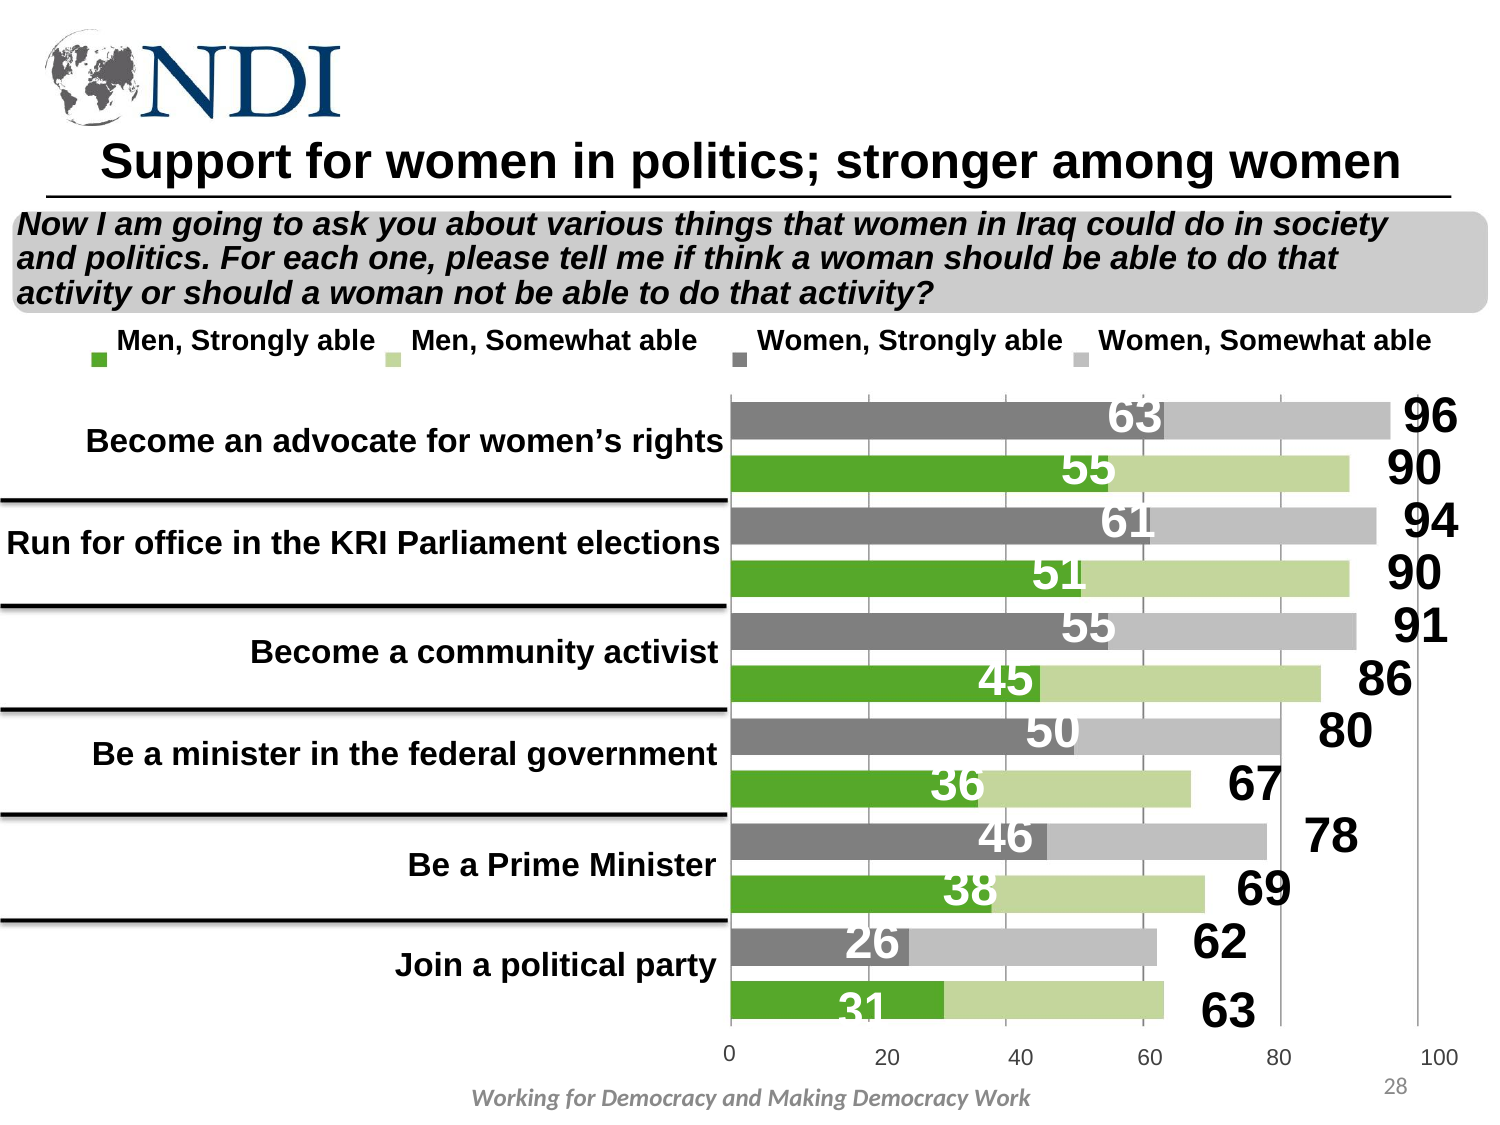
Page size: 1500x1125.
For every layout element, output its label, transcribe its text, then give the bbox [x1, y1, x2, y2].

table_header [1163, 385, 1292, 391]
table_header [900, 385, 1033, 391]
table_cell 20 [815, 1038, 900, 1070]
table_cell 90 [1420, 442, 1458, 495]
table_cell 94 [1420, 495, 1458, 548]
table_cell [1420, 916, 1458, 968]
table_cell 60 [1033, 1038, 1162, 1070]
table_cell 40 [900, 1038, 1033, 1070]
table_header [815, 385, 900, 391]
table_cell 78 [1420, 811, 1458, 863]
table_cell 100 [1292, 1038, 1458, 1070]
text 0 [6, 1040, 735, 1066]
table_cell 80 [1420, 706, 1458, 758]
table_cell 90 [1423, 455, 1433, 479]
text Support for women in politics; stronger among women [100, 132, 1458, 189]
table_cell 91 [1420, 600, 1458, 653]
table_cell 80 [1163, 1038, 1292, 1070]
table_cell [1292, 969, 1458, 1038]
table_cell 90 [1420, 548, 1458, 600]
table_cell 31 [815, 1029, 900, 1038]
table_cell 90 [1423, 560, 1433, 584]
table_cell [1420, 863, 1458, 916]
table_cell [900, 1029, 1033, 1038]
table_cell [1420, 758, 1458, 811]
text Men, Strongly able Men, Somewhat able Women, Strongly able Women, Somewhat able [89, 323, 1458, 369]
table_cell [1033, 1029, 1162, 1038]
table_header 63 [1033, 385, 1162, 391]
table_header 96 [1292, 385, 1458, 442]
table_cell 63 [1163, 1029, 1292, 1038]
table_cell 86 [1420, 653, 1458, 706]
text Working for Democracy and Making Democracy Work 28 [471, 1071, 1458, 1116]
